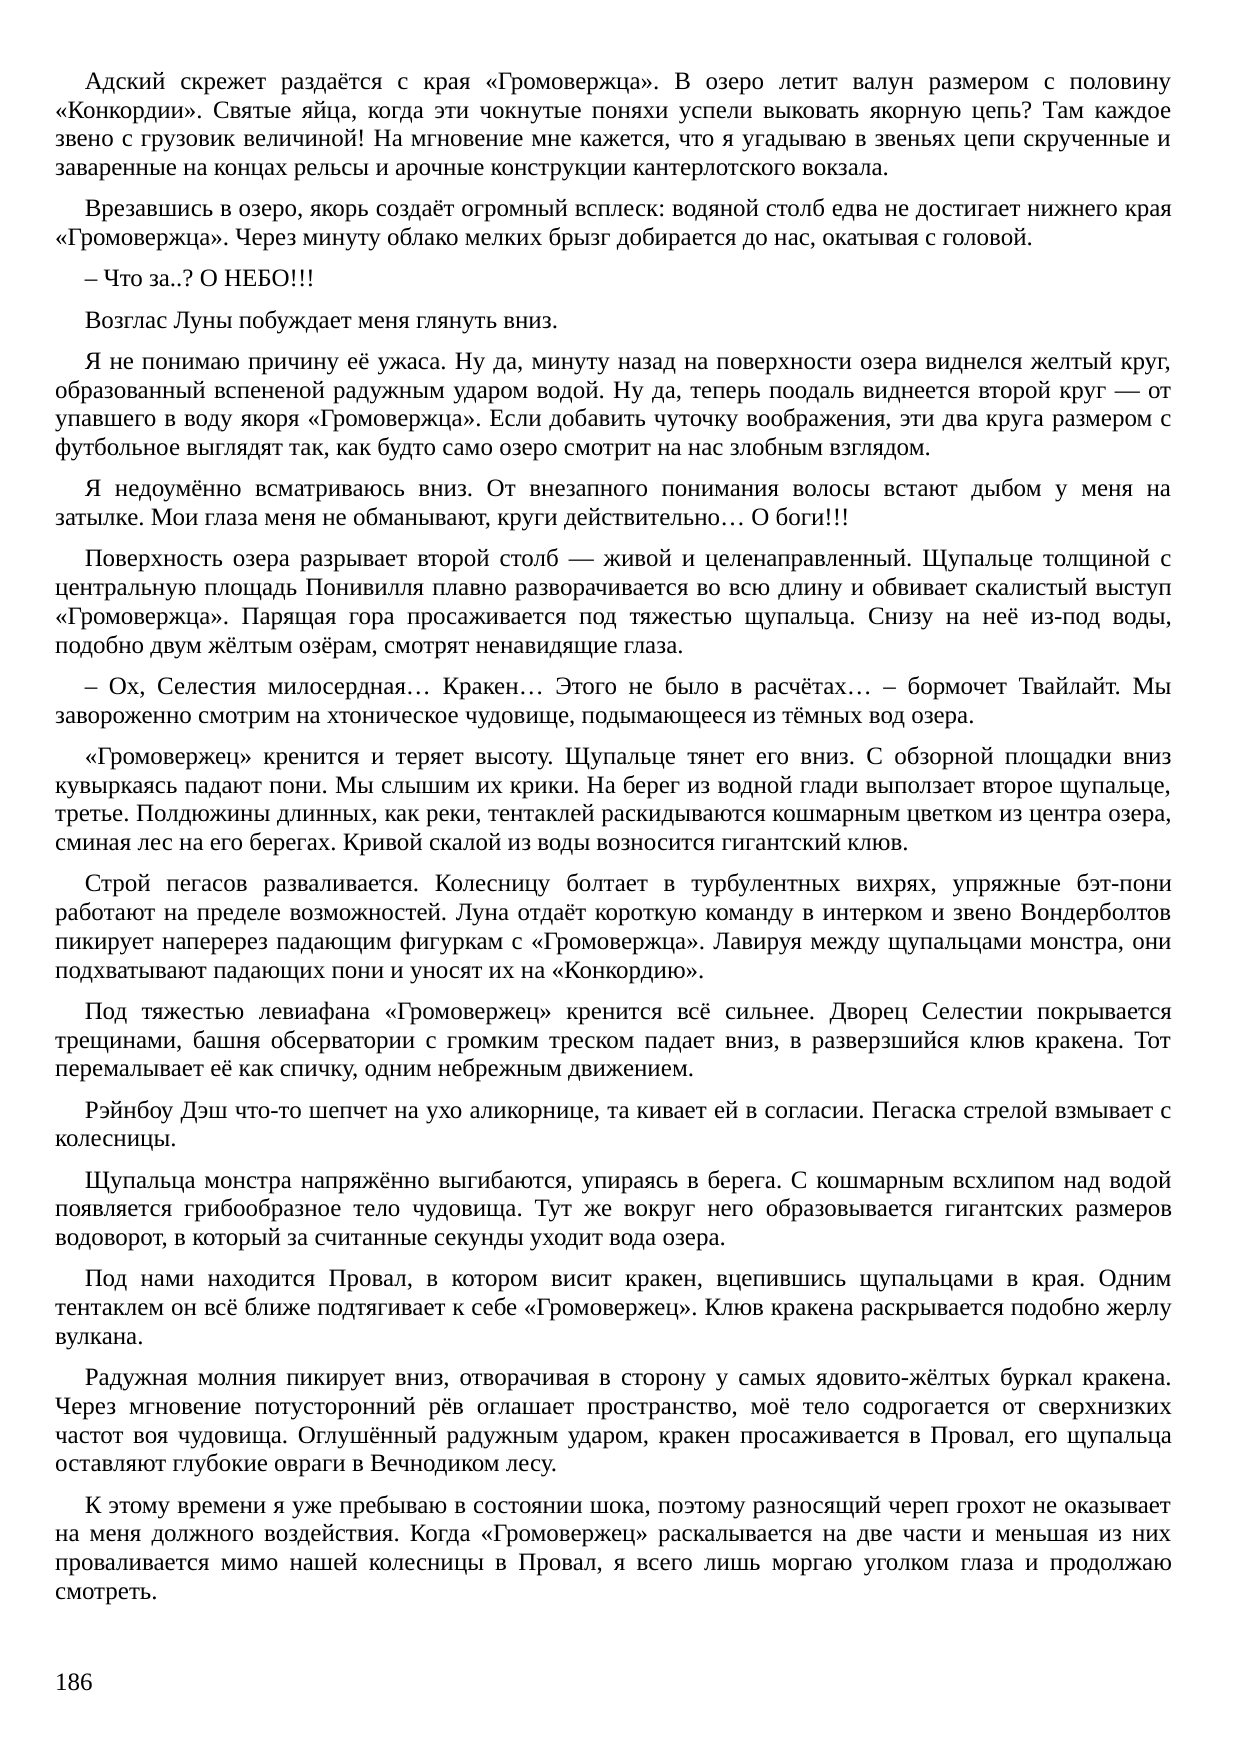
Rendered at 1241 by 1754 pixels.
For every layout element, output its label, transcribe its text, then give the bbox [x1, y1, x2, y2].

text – Что за..? О НЕБО!!! [55, 263, 1173, 292]
text Врезавшись в озеро, якорь создаёт огромный всплеск: водяной столб едва не достигает нижнего края «Громовержца». Через минуту облако мелких брызг добирается до нас, окатывая с головой. [55, 193, 1173, 251]
text Поверхность озера разрывает второй столб — живой и целенаправленный. Щупальце толщиной с центральную площадь Понивилля плавно разворачивается во всю длину и обвивает скалистый выступ «Громовержца». Парящая гора просаживается под тяжестью щупальца. Снизу на неё из-под воды, подобно двум жёлтым озёрам, смотрят ненавидящие глаза. [55, 543, 1173, 658]
text Под тяжестью левиафана «Громовержец» кренится всё сильнее. Дворец Селестии покрывается трещинами, башня обсерватории с громким треском падает вниз, в разверзшийся клюв кракена. Тот перемалывает её как спичку, одним небрежным движением. [55, 996, 1173, 1082]
text Рэйнбоу Дэш что-то шепчет на ухо аликорнице, та кивает ей в согласии. Пегаска стрелой взмывает с колесницы. [55, 1095, 1173, 1152]
text «Громовержец» кренится и теряет высоту. Щупальце тянет его вниз. С обзорной площадки вниз кувыркаясь падают пони. Мы слышим их крики. На берег из водной глади выползает второе щупальце, третье. Полдюжины длинных, как реки, тентаклей раскидываются кошмарным цветком из центра озера, сминая лес на его берегах. Кривой скалой из воды возносится гигантский клюв. [55, 741, 1173, 856]
text Строй пегасов разваливается. Колесницу болтает в турбулентных вихрях, упряжные бэт-пони работают на пределе возможностей. Луна отдаёт короткую команду в интерком и звено Вондерболтов пикирует наперерез падающим фигуркам с «Громовержца». Лавируя между щупальцами монстра, они подхватывают падающих пони и уносят их на «Конкордию». [55, 868, 1173, 983]
text Адский скрежет раздаётся с края «Громовержца». В озеро летит валун размером с половину «Конкордии». Святые яйца, когда эти чокнутые поняхи успели выковать якорную цепь? Там каждое звено с грузовик величиной! На мгновение мне кажется, что я угадываю в звеньях цепи скрученные и заваренные на концах рельсы и арочные конструкции кантерлотского вокзала. [55, 66, 1173, 181]
text К этому времени я уже пребываю в состоянии шока, поэтому разносящий череп грохот не оказывает на меня должного воздействия. Когда «Громовержец» раскалывается на две части и меньшая из них проваливается мимо нашей колесницы в Провал, я всего лишь моргаю уголком глаза и продолжаю смотреть. [55, 1490, 1173, 1605]
text Радужная молния пикирует вниз, отворачивая в сторону у самых ядовито-жёлтых буркал кракена. Через мгновение потусторонний рёв оглашает пространство, моё тело содрогается от сверхнизких частот воя чудовища. Оглушённый радужным ударом, кракен просаживается в Провал, его щупальца оставляют глубокие овраги в Вечнодиком лесу. [55, 1362, 1173, 1477]
text Под нами находится Провал, в котором висит кракен, вцепившись щупальцами в края. Одним тентаклем он всё ближе подтягивает к себе «Громовержец». Клюв кракена раскрывается подобно жерлу вулкана. [55, 1263, 1173, 1350]
text – Ох, Селестия милосердная… Кракен… Этого не было в расчётах… – бормочет Твайлайт. Мы завороженно смотрим на хтоническое чудовище, подымающееся из тёмных вод озера. [55, 671, 1173, 728]
text Я недоумённо всматриваюсь вниз. От внезапного понимания волосы встают дыбом у меня на затылке. Мои глаза меня не обманывают, круги действительно… О боги!!! [55, 473, 1173, 531]
text Я не понимаю причину её ужаса. Ну да, минуту назад на поверхности озера виднелся желтый круг, образованный вспененой радужным ударом водой. Ну да, теперь поодаль виднеется второй круг — от упавшего в воду якоря «Громовержца». Если добавить чуточку воображения, эти два круга размером с футбольное выглядят так, как будто само озеро смотрит на нас злобным взглядом. [55, 346, 1173, 461]
text Щупальца монстра напряжённо выгибаются, упираясь в берега. С кошмарным всхлипом над водой появляется грибообразное тело чудовища. Тут же вокруг него образовывается гигантских размеров водоворот, в который за считанные секунды уходит вода озера. [55, 1165, 1173, 1251]
text Возглас Луны побуждает меня глянуть вниз. [55, 305, 1173, 333]
